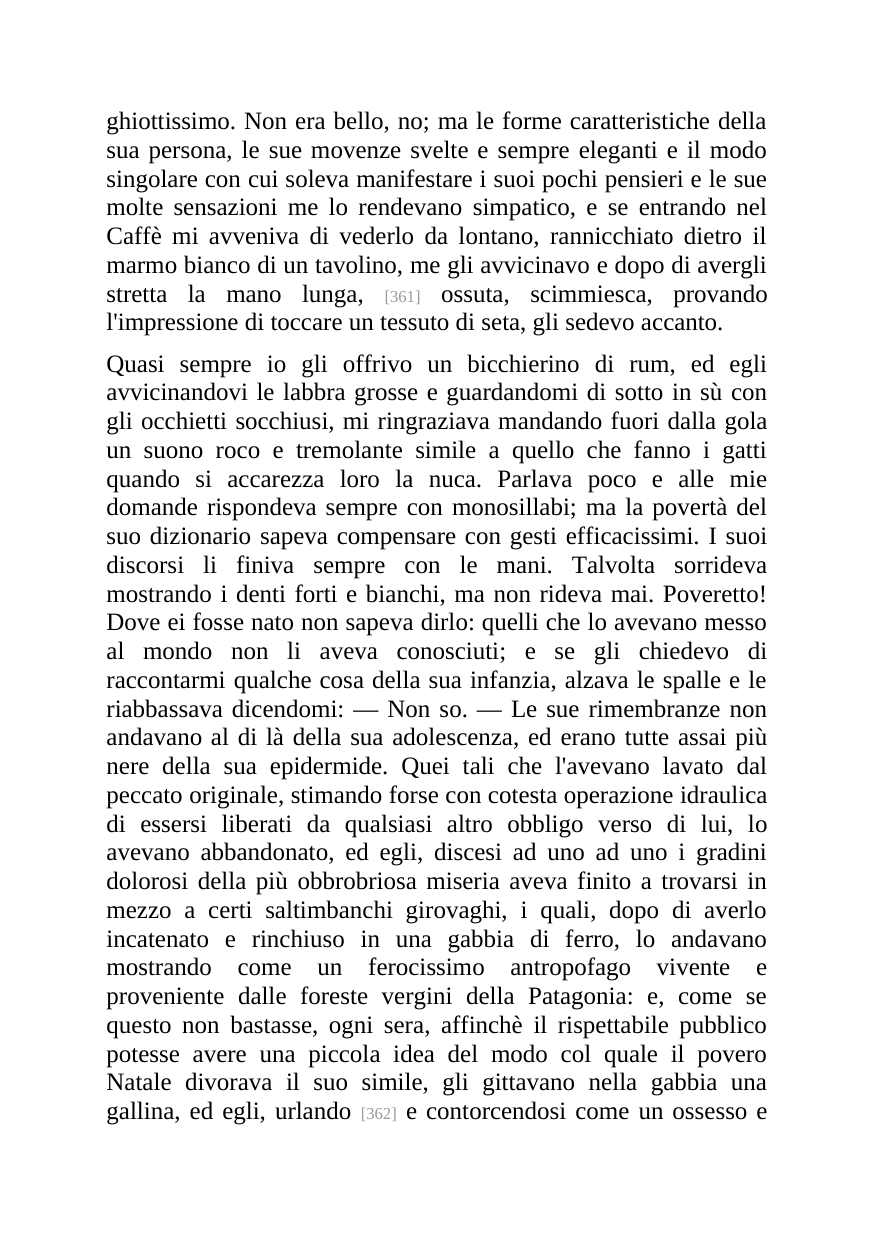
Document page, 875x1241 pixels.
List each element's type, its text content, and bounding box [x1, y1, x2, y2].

text Quasi sempre io gli offrivo un bicchierino di rum, ed egli avvicinandovi le labbra grosse e guardandomi di sotto in sù con gli occhietti socchiusi, mi ringraziava mandando fuori dalla gola un suono roco e tremolante simile a quello che fanno i gatti quando si accarezza loro la nuca. Parlava poco e alle mie domande rispondeva sempre con monosillabi; ma la povertà del suo dizionario sapeva compensare con gesti efficacissimi. I suoi discorsi li finiva sempre con le mani. Talvolta sorrideva mostrando i denti forti e bianchi, ma non rideva mai. Poveretto! Dove ei fosse nato non sapeva dirlo: quelli che lo avevano messo al mondo non li aveva conosciuti; e se gli chiedevo di raccontarmi qualche cosa della sua infanzia, alzava le spalle e le riabbassava dicendomi: — Non so. — Le sue rimembranze non andavano al di là della sua adolescenza, ed erano tutte assai più nere della sua epidermide. Quei tali che l'avevano lavato dal peccato originale, stimando forse con cotesta operazione idraulica di essersi liberati da qualsiasi altro obbligo verso di lui, lo avevano abbandonato, ed egli, discesi ad uno ad uno i gradini dolorosi della più obbrobriosa miseria aveva finito a trovarsi in mezzo a certi saltimbanchi girovaghi, i quali, dopo di averlo incatenato e rinchiuso in una gabbia di ferro, lo andavano mostrando come un ferocissimo antropofago vivente e proveniente dalle foreste vergini della Patagonia: e, come se questo non bastasse, ogni sera, affinchè il rispettabile pubblico potesse avere una piccola idea del modo col quale il povero Natale divorava il suo simile, gli gittavano nella gabbia una gallina, ed egli, urlando [362] e contorcendosi come un ossesso e [106, 349, 768, 1125]
text ghiottissimo. Non era bello, no; ma le forme caratteristiche della sua persona, le sue movenze svelte e sempre eleganti e il modo singolare con cui soleva manifestare i suoi pochi pensieri e le sue molte sensazioni me lo rendevano simpatico, e se entrando nel Caffè mi avveniva di vederlo da lontano, rannicchiato dietro il marmo bianco di un tavolino, me gli avvicinavo e dopo di avergli stretta la mano lunga, [361] ossuta, scimmiesca, provando l'impressione di toccare un tessuto di seta, gli sedevo accanto. [106, 106, 768, 336]
